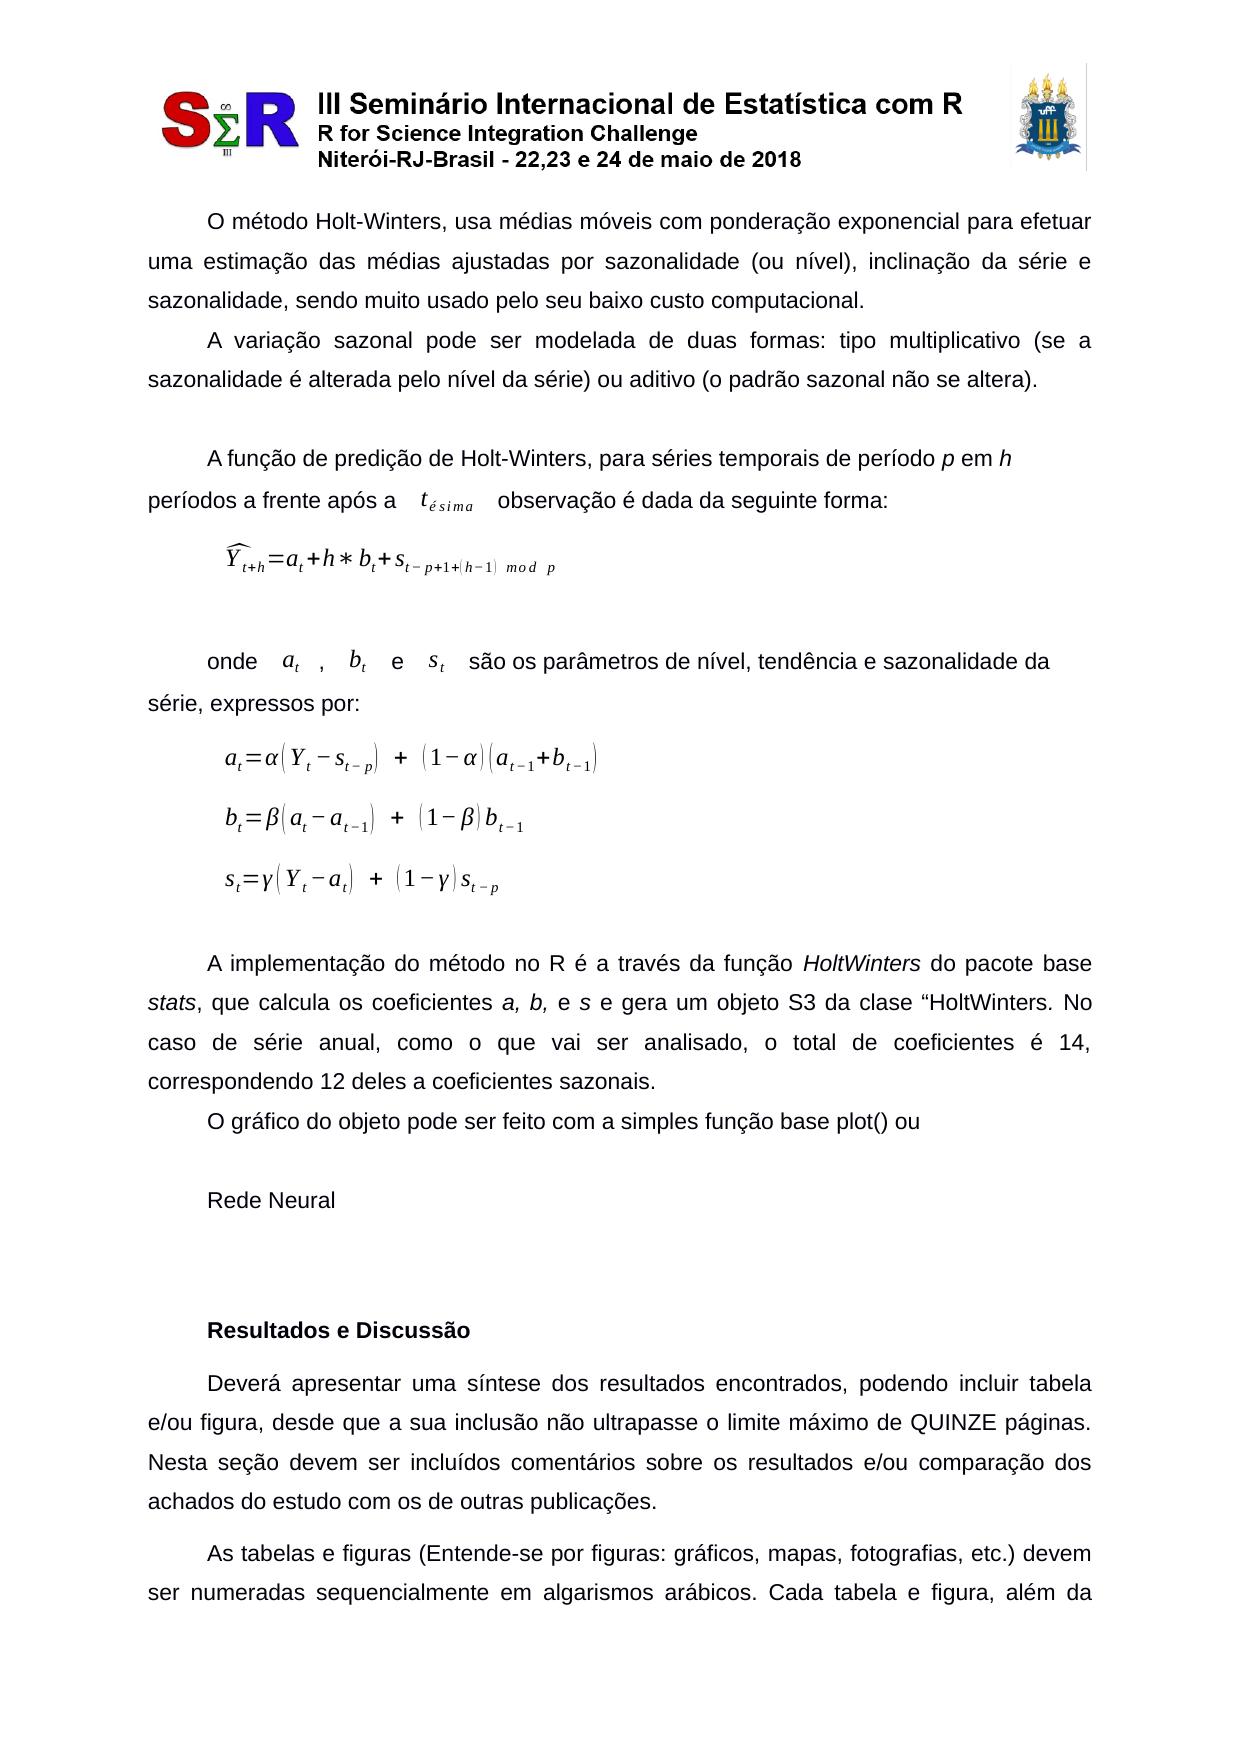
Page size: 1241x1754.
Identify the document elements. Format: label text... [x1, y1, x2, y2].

text onde , e são os parâmetros de nível, tendência e sazonalidade da série, expressos por: [148, 645, 1092, 716]
subtitle Resultados e Discussão [148, 1317, 1092, 1344]
text O método Holt-Winters, usa médias móveis com ponderação exponencial para efetuar uma estimação das médias ajustadas por sazonalidade (ou nível), inclinação da série e sazonalidade, sendo muito usado pelo seu baixo custo computacional. [148, 208, 1092, 313]
text A variação sazonal pode ser modelada de duas formas: tipo multiplicativo (se a sazonalidade é alterada pelo nível da série) ou aditivo (o padrão sazonal não se altera). [148, 327, 1092, 392]
text Rede Neural [148, 1187, 1092, 1213]
text A implementação do método no R é a través da função HoltWinters do pacote base stats, que calcula os coeficientes a, b, e s e gera um objeto S3 da clase “HoltWinters. No caso de série anual, como o que vai ser analisado, o total de coeficientes é 14, correspondendo 12 deles a coeficientes sazonais. [148, 950, 1092, 1094]
picture [147, 59, 1087, 171]
text O gráfico do objeto pode ser feito com a simples função base plot() ou [148, 1108, 1092, 1134]
text Deverá apresentar uma síntese dos resultados encontrados, podendo incluir tabela e/ou figura, desde que a sua inclusão não ultrapasse o limite máximo de QUINZE páginas. Nesta seção devem ser incluídos comentários sobre os resultados e/ou comparação dos achados do estudo com os de outras publicações. [148, 1369, 1092, 1514]
text A função de predição de Holt-Winters, para séries temporais de período p em h períodos a frente após a observação é dada da seguinte forma: [148, 445, 1092, 516]
text As tabelas e figuras (Entende-se por figuras: gráficos, mapas, fotografias, etc.) devem ser numeradas sequencialmente em algarismos arábicos. Cada tabela e figura, além da [148, 1540, 1092, 1606]
